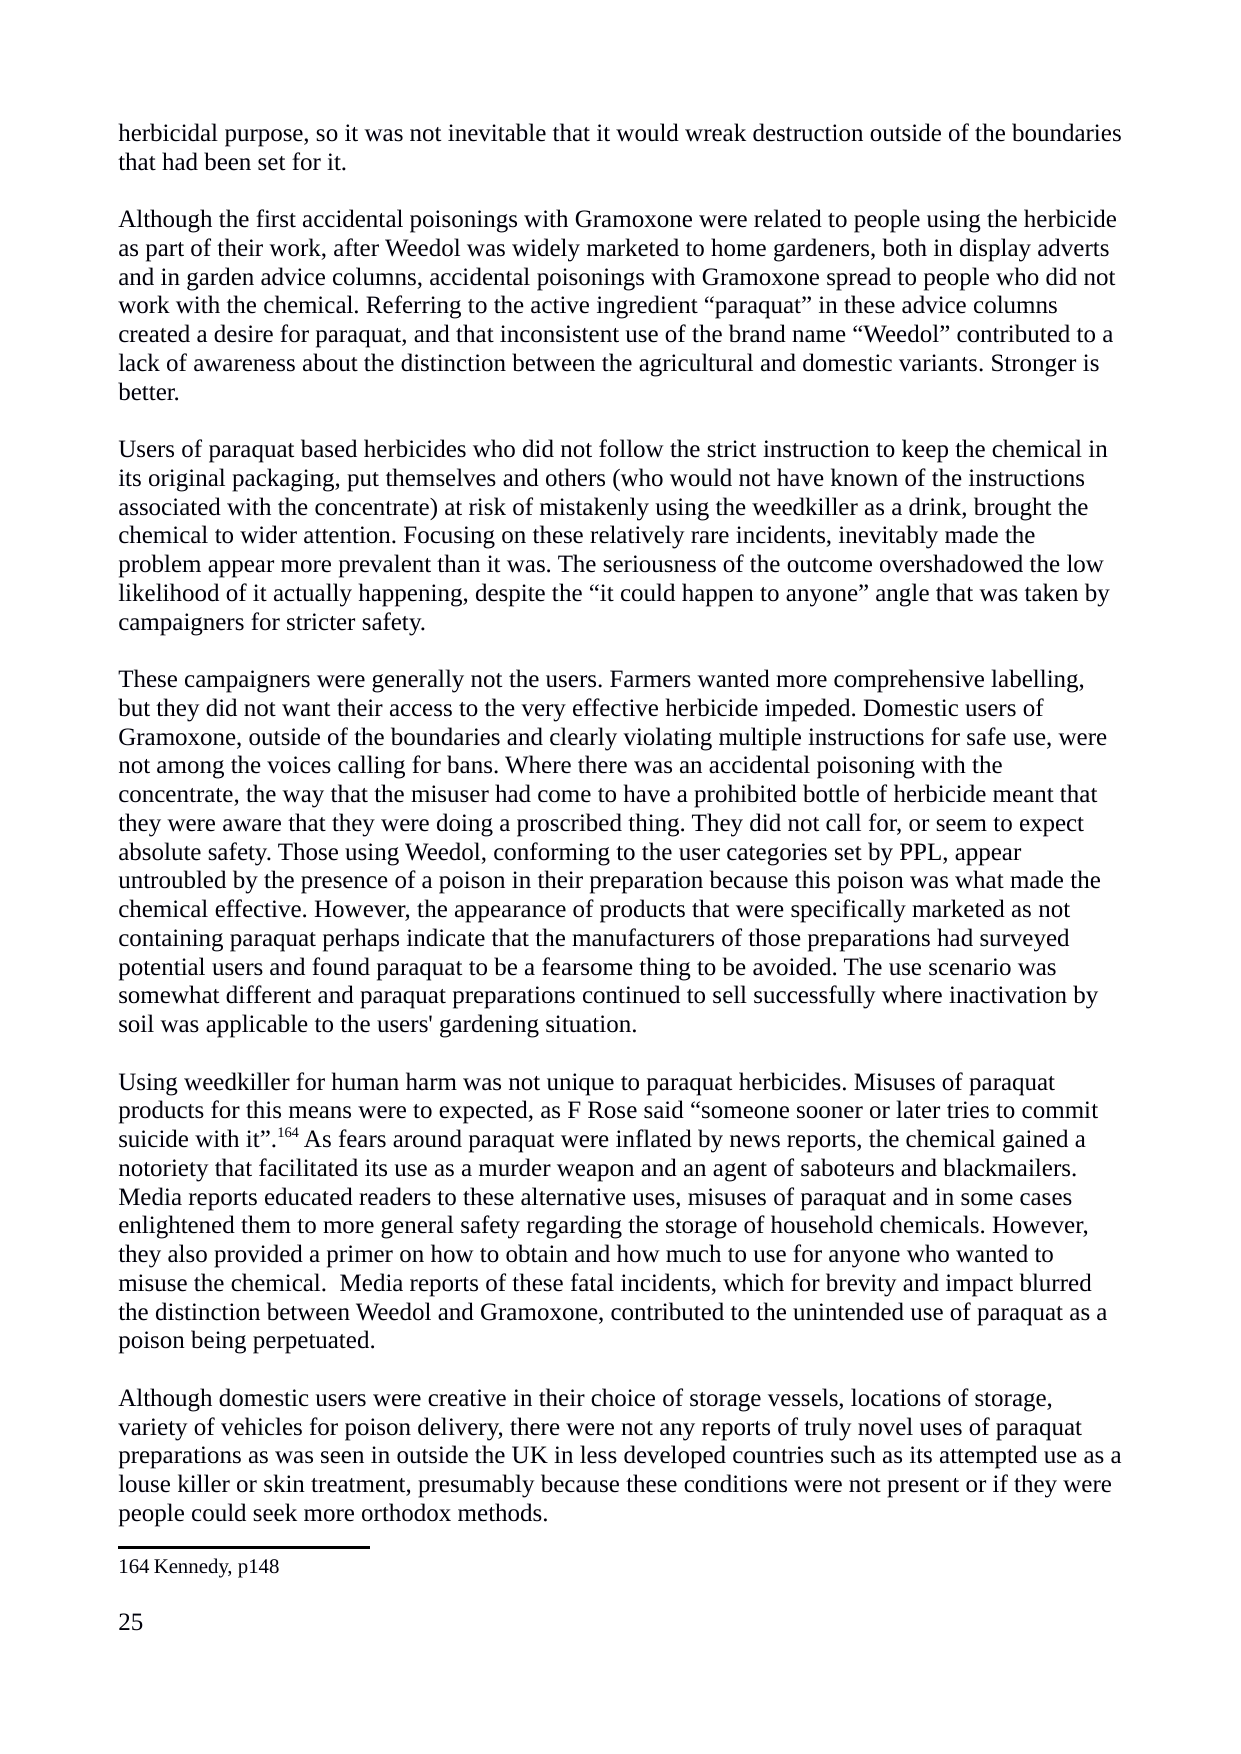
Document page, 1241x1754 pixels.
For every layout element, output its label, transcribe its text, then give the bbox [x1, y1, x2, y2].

text These campaigners were generally not the users. Farmers wanted more comprehensive labelling, but they did not want their access to the very effective herbicide impeded. Domestic users of Gramoxone, outside of the boundaries and clearly violating multiple instructions for safe use, were not among the voices calling for bans. Where there was an accidental poisoning with the concentrate, the way that the misuser had come to have a prohibited bottle of herbicide meant that they were aware that they were doing a proscribed thing. They did not call for, or seem to expect absolute safety. Those using Weedol, conforming to the user categories set by PPL, appear untroubled by the presence of a poison in their preparation because this poison was what made the chemical effective. However, the appearance of products that were specifically marketed as not containing paraquat perhaps indicate that the manufacturers of those preparations had surveyed potential users and found paraquat to be a fearsome thing to be avoided. The use scenario was somewhat different and paraquat preparations continued to sell successfully where inactivation by soil was applicable to the users' gardening situation. [118, 664, 1122, 1038]
text Kennedy, p148 [118, 1553, 1122, 1578]
text Although the first accidental poisonings with Gramoxone were related to people using the herbicide as part of their work, after Weedol was widely marketed to home gardeners, both in display adverts and in garden advice columns, accidental poisonings with Gramoxone spread to people who did not work with the chemical. Referring to the active ingredient “paraquat” in these advice columns created a desire for paraquat, and that inconsistent use of the brand name “Weedol” contributed to a lack of awareness about the distinction between the agricultural and domestic variants. Stronger is better. [118, 204, 1122, 406]
text Users of paraquat based herbicides who did not follow the strict instruction to keep the chemical in its original packaging, put themselves and others (who would not have known of the instructions associated with the concentrate) at risk of mistakenly using the weedkiller as a drink, brought the chemical to wider attention. Focusing on these relatively rare incidents, inevitably made the problem appear more prevalent than it was. The seriousness of the outcome overshadowed the low likelihood of it actually happening, despite the “it could happen to anyone” angle that was taken by campaigners for stricter safety. [118, 434, 1122, 636]
text Using weedkiller for human harm was not unique to paraquat herbicides. Misuses of paraquat products for this means were to expected, as F Rose said “someone sooner or later tries to commit suicide with it”. As fears around paraquat were inflated by news reports, the chemical gained a notoriety that facilitated its use as a murder weapon and an agent of saboteurs and blackmailers. Media reports educated readers to these alternative uses, misuses of paraquat and in some cases enlightened them to more general safety regarding the storage of household chemicals. However, they also provided a primer on how to obtain and how much to use for anyone who wanted to misuse the chemical. Media reports of these fatal incidents, which for brevity and impact blurred the distinction between Weedol and Gramoxone, contributed to the unintended use of paraquat as a poison being perpetuated. [118, 1067, 1122, 1354]
text herbicidal purpose, so it was not inevitable that it would wreak destruction outside of the boundaries that had been set for it. [118, 118, 1122, 176]
text Although domestic users were creative in their choice of storage vessels, locations of storage, variety of vehicles for poison delivery, there were not any reports of truly novel uses of paraquat preparations as was seen in outside the UK in less developed countries such as its attempted use as a louse killer or skin treatment, presumably because these conditions were not present or if they were people could seek more orthodox methods. [118, 1383, 1122, 1527]
